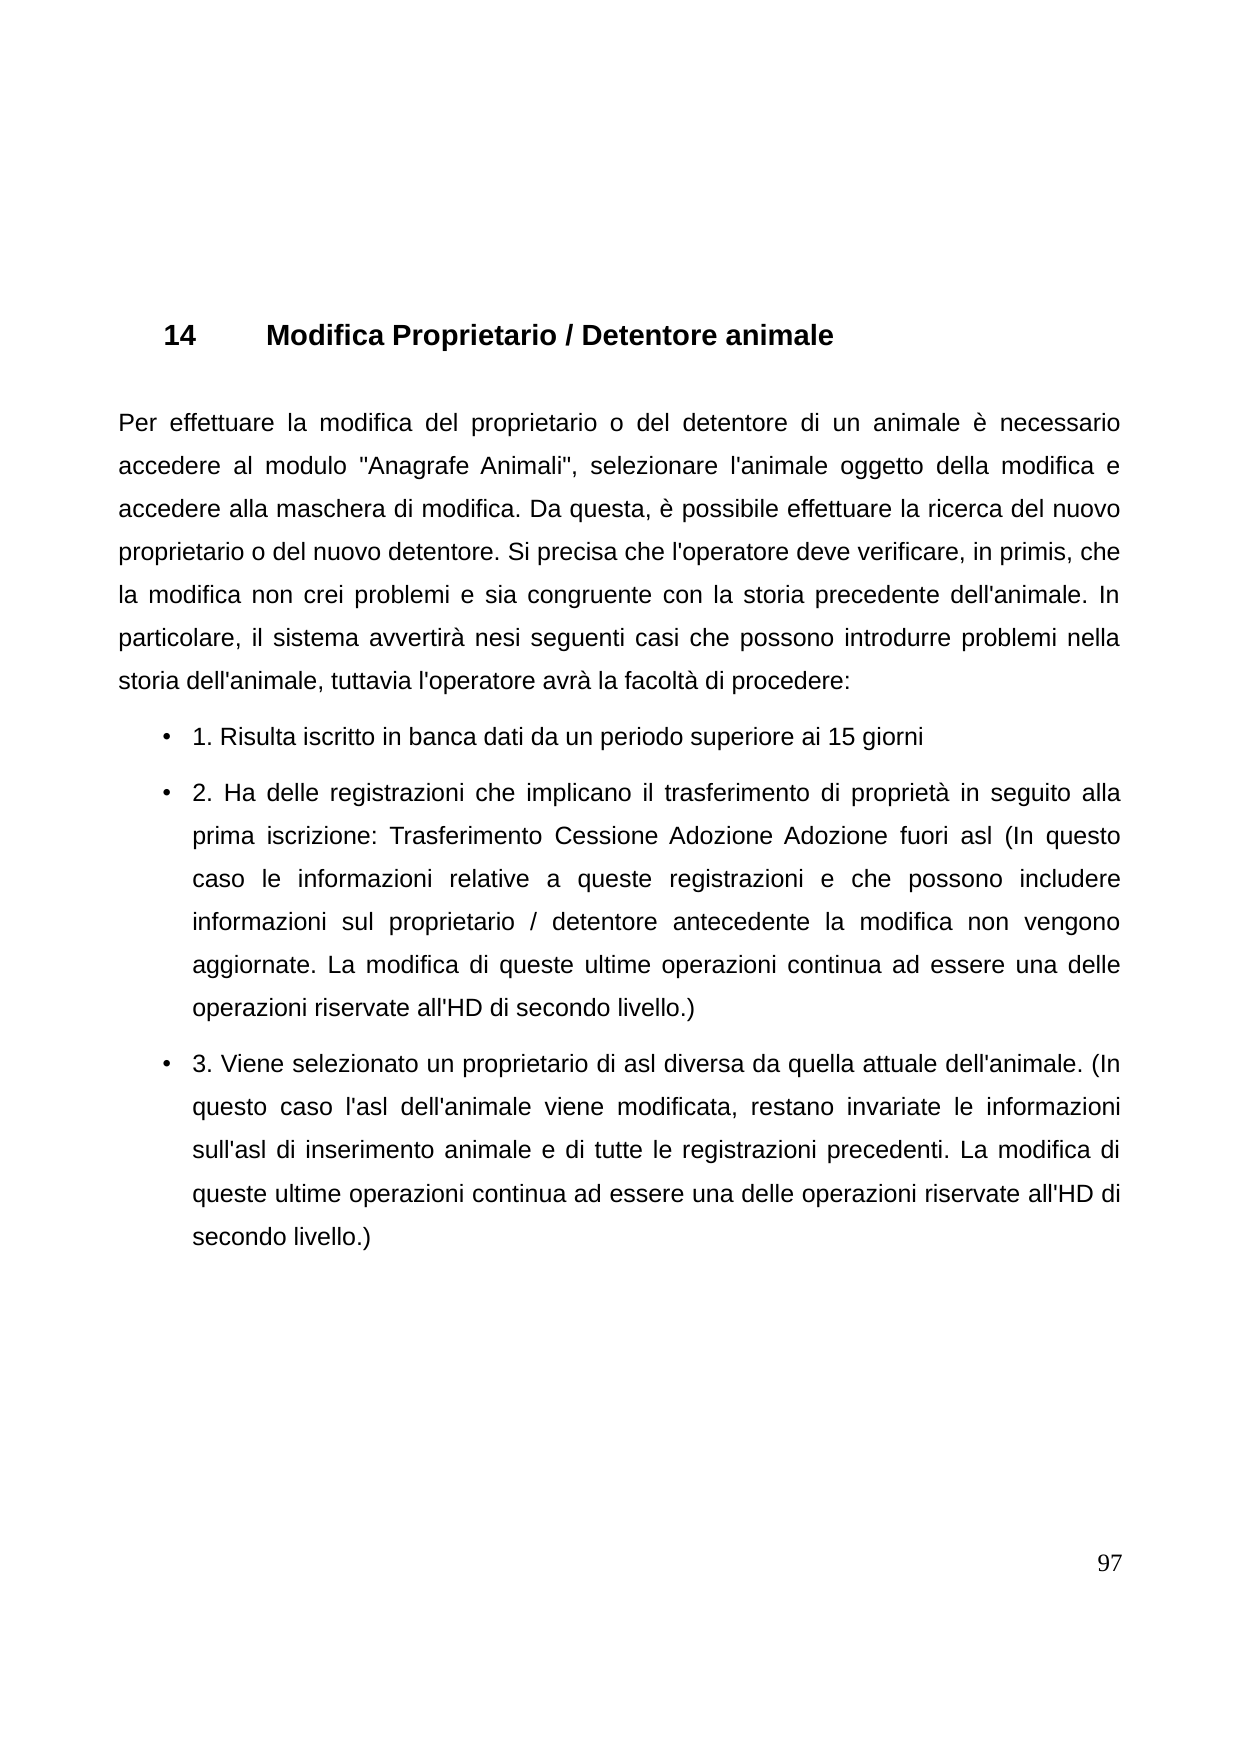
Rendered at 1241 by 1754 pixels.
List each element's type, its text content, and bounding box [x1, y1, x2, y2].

subtitle Modifica Proprietario / Detentore animale [155, 318, 1122, 352]
list 3. Viene selezionato un proprietario di asl diversa da quella attuale dell'animale. (In questo caso l'asl dell'animale viene modificata, restano invariate le informazioni sull'asl di inserimento animale e di tutte le registrazioni precedenti. La modifica di queste ultime operazioni continua ad essere una delle operazioni riservate all'HD di secondo livello.) [162, 1049, 1122, 1250]
list 1. Risulta iscritto in banca dati da un periodo superiore ai 15 giorni [162, 722, 1122, 751]
list 2. Ha delle registrazioni che implicano il trasferimento di proprietà in seguito alla prima iscrizione: Trasferimento Cessione Adozione Adozione fuori asl (In questo caso le informazioni relative a queste registrazioni e che possono includere informazioni sul proprietario / detentore antecedente la modifica non vengono aggiornate. La modifica di queste ultime operazioni continua ad essere una delle operazioni riservate all'HD di secondo livello.) [162, 778, 1122, 1022]
text Per effettuare la modifica del proprietario o del detentore di un animale è necessario accedere al modulo "Anagrafe Animali", selezionare l'animale oggetto della modifica e accedere alla maschera di modifica. Da questa, è possibile effettuare la ricerca del nuovo proprietario o del nuovo detentore. Si precisa che l'operatore deve verificare, in primis, che la modifica non crei problemi e sia congruente con la storia precedente dell'animale. In particolare, il sistema avvertirà nesi seguenti casi che possono introdurre problemi nella storia dell'animale, tuttavia l'operatore avrà la facoltà di procedere: [118, 364, 1122, 695]
